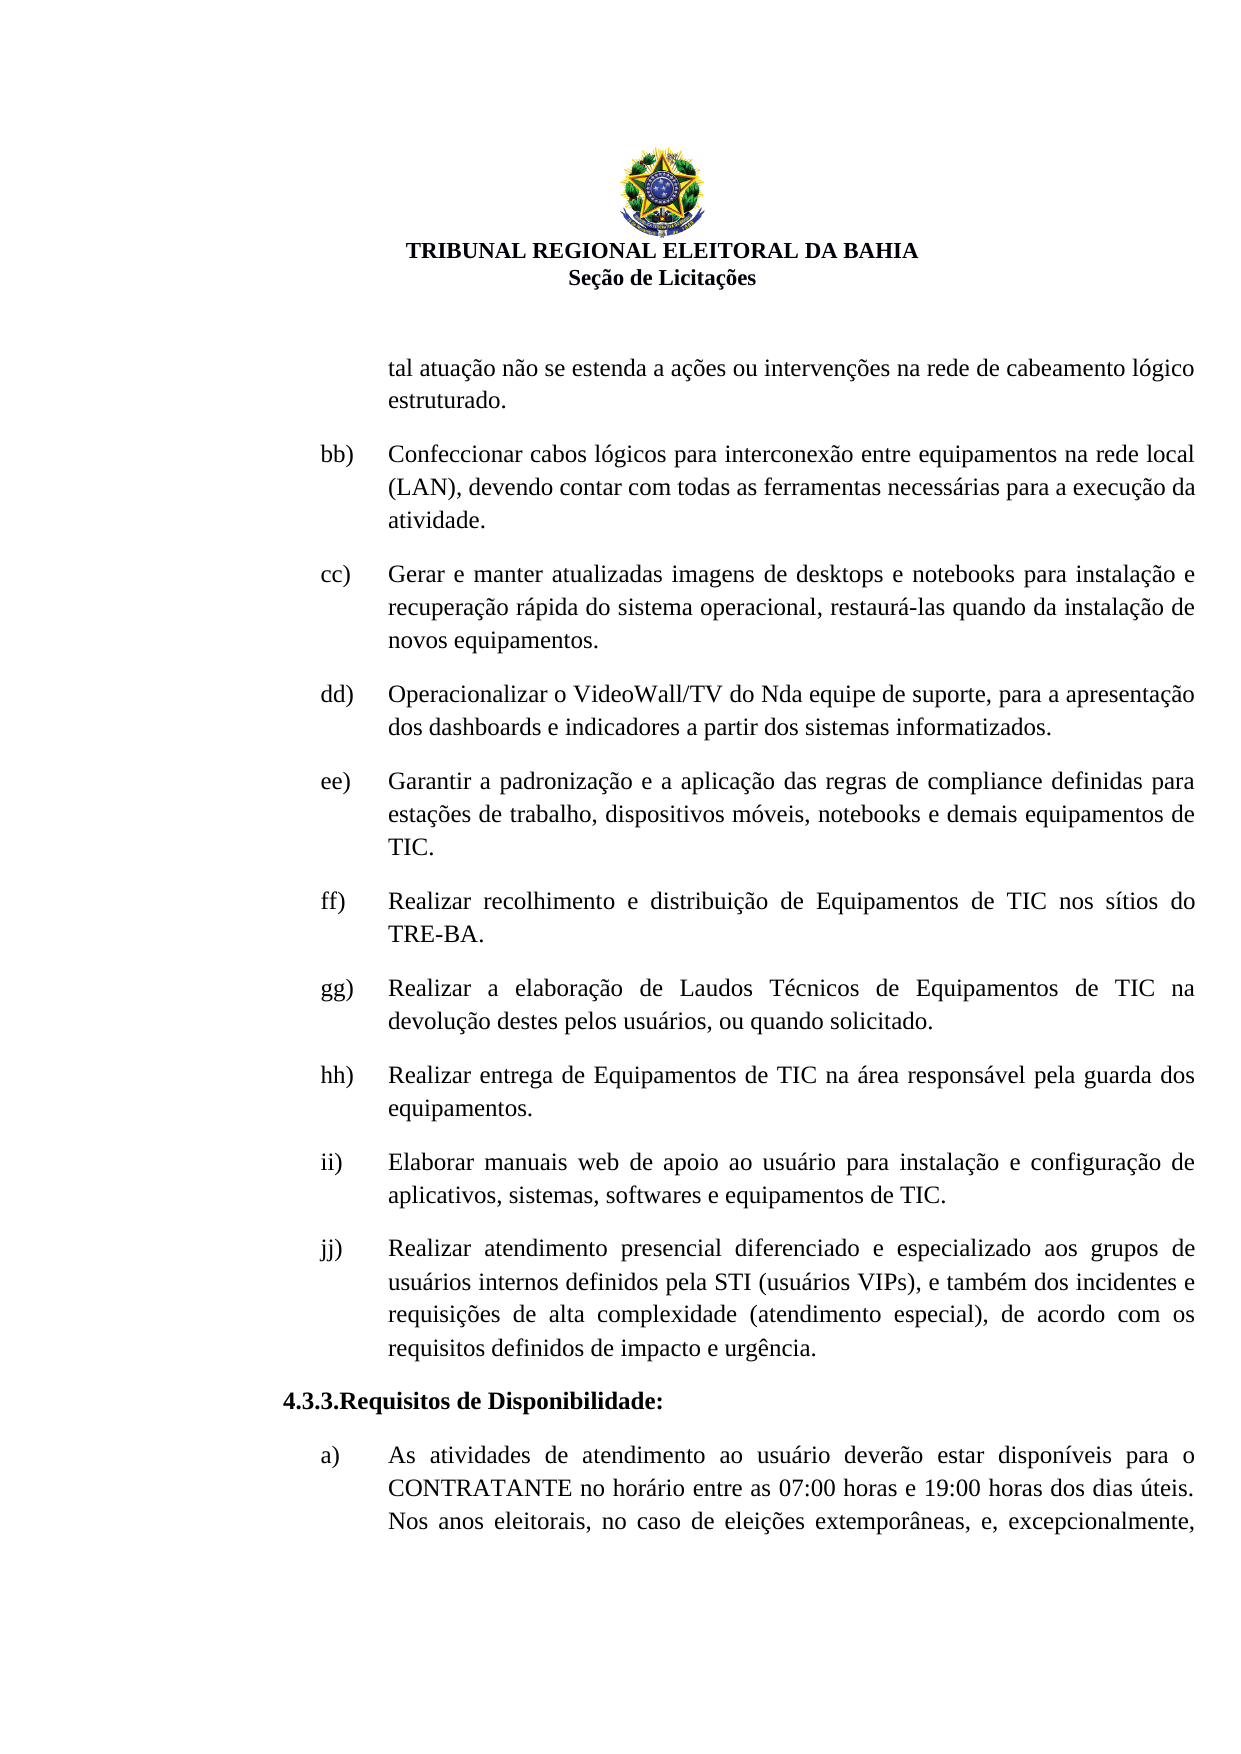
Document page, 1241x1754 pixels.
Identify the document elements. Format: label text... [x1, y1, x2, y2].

list Realizar atendimento presencial diferenciado e especializado aos grupos de usuários internos definidos pela STI (usuários VIPs), e também dos incidentes e requisições de alta complexidade (atendimento especial), de acordo com os requisitos definidos de impacto e urgência. [320, 1233, 1196, 1361]
list Elaborar manuais web de apoio ao usuário para instalação e configuração de aplicativos, sistemas, softwares e equipamentos de TIC. [320, 1147, 1196, 1208]
list Operacionalizar o VideoWall/TV do Nda equipe de suporte, para a apresentação dos dashboards e indicadores a partir dos sistemas informatizados. [320, 679, 1196, 741]
list Realizar recolhimento e distribuição de Equipamentos de TIC nos sítios do TRE-BA. [320, 886, 1196, 948]
list As atividades de atendimento ao usuário deverão estar disponíveis para o CONTRATANTE no horário entre as 07:00 horas e 19:00 horas dos dias úteis. Nos anos eleitorais, no caso de eleições extemporâneas, e, excepcionalmente, [320, 1440, 1196, 1535]
list Garantir a padronização e a aplicação das regras de compliance definidas para estações de trabalho, dispositivos móveis, notebooks e demais equipamentos de TIC. [320, 766, 1196, 861]
list tal atuação não se estenda a ações ou intervenções na rede de cabeamento lógico estruturado. [320, 353, 1196, 414]
list Realizar entrega de Equipamentos de TIC na área responsável pela guarda dos equipamentos. [320, 1060, 1196, 1122]
list Requisitos de Disponibilidade: [283, 1386, 1196, 1415]
list Realizar a elaboração de Laudos Técnicos de Equipamentos de TIC na devolução destes pelos usuários, ou quando solicitado. [320, 973, 1196, 1035]
list Confeccionar cabos lógicos para interconexão entre equipamentos na rede local (LAN), devendo contar com todas as ferramentas necessárias para a execução da atividade. [320, 439, 1196, 534]
list Gerar e manter atualizadas imagens de desktops e notebooks para instalação e recuperação rápida do sistema operacional, restaurá-las quando da instalação de novos equipamentos. [320, 559, 1196, 654]
